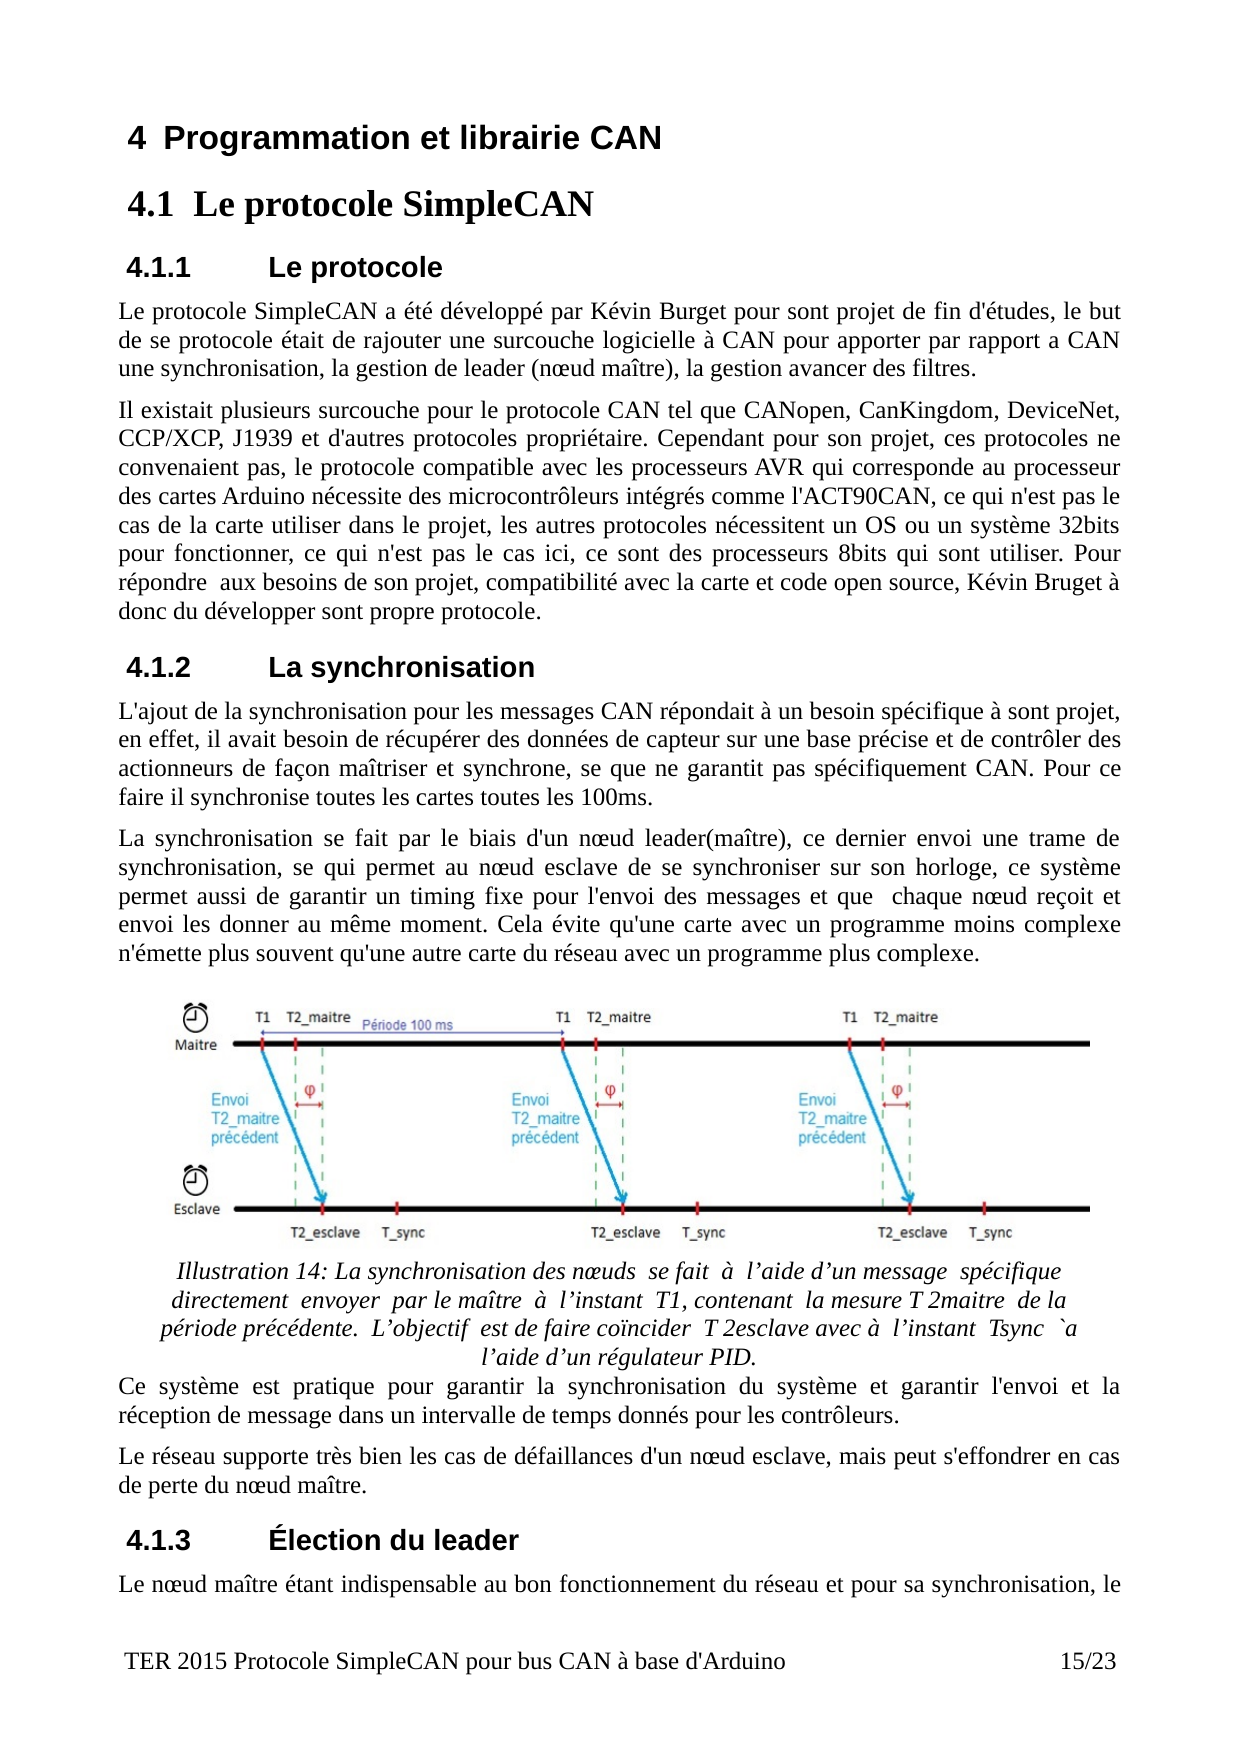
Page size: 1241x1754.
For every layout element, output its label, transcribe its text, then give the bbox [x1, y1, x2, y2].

subtitle Le protocole [118, 250, 1122, 283]
text L'ajout de la synchronisation pour les messages CAN répondait à un besoin spécifique à sont projet, en effet, il avait besoin de récupérer des données de capteur sur une base précise et de contrôler des actionneurs de façon maîtriser et synchrone, se que ne garantit pas spécifiquement CAN. Pour ce faire il synchronise toutes les cartes toutes les 100ms. [118, 696, 1122, 811]
subtitle Élection du leader [118, 1523, 1122, 1557]
text Ce système est pratique pour garantir la synchronisation du système et garantir l'envoi et la réception de message dans un intervalle de temps donnés pour les contrôleurs. [118, 979, 1122, 1428]
text Il existait plusieurs surcouche pour le protocole CAN tel que CANopen, CanKingdom, DeviceNet, CCP/XCP, J1939 et d'autres protocoles propriétaire. Cependant pour son projet, ces protocoles ne convenaient pas, le protocole compatible avec les processeurs AVR qui corresponde au processeur des cartes Arduino nécessite des microcontrôleurs intégrés comme l'ACT90CAN, ce qui n'est pas le cas de la carte utiliser dans le projet, les autres protocoles nécessitent un OS ou un système 32bits pour fonctionner, ce qui n'est pas le cas ici, ce sont des processeurs 8bits qui sont utiliser. Pour répondre aux besoins de son projet, compatibilité avec la carte et code open source, Kévin Bruget à donc du développer sont propre protocole. [118, 395, 1122, 625]
subtitle Programmation et librairie CAN [118, 118, 1122, 157]
text Le nœud maître étant indispensable au bon fonctionnement du réseau et pour sa synchronisation, le [118, 1569, 1122, 1598]
text La synchronisation se fait par le biais d'un nœud leader(maître), ce dernier envoi une trame de synchronisation, se qui permet au nœud esclave de se synchroniser sur son horloge, ce système permet aussi de garantir un timing fixe pour l'envoi des messages et que chaque nœud reçoit et envoi les donner au même moment. Cela évite qu'une carte avec un programme moins complexe n'émette plus souvent qu'une autre carte du réseau avec un programme plus complexe. [118, 823, 1122, 967]
subtitle Le protocole SimpleCAN [118, 182, 1122, 225]
text Le réseau supporte très bien les cas de défaillances d'un nœud esclave, mais peut s'effondrer en cas de perte du nœud maître. [118, 1441, 1122, 1498]
text Illustration 14: La synchronisation des nœuds se fait à l’aide d’un message spécifique directement envoyer par le maître à l’instant T1, contenant la mesure T 2maitre de la période précédente. L’objectif est de faire coïncider T 2esclave avec à l’instant Tsync `a l’aide d’un régulateur PID. [137, 1256, 1103, 1371]
subtitle La synchronisation [118, 650, 1122, 683]
text Le protocole SimpleCAN a été développé par Kévin Burget pour sont projet de fin d'études, le but de se protocole était de rajouter une surcouche logicielle à CAN pour apporter par rapport a CAN une synchronisation, la gestion de leader (nœud maître), la gestion avancer des filtres. [118, 296, 1122, 382]
picture [150, 992, 1090, 1256]
